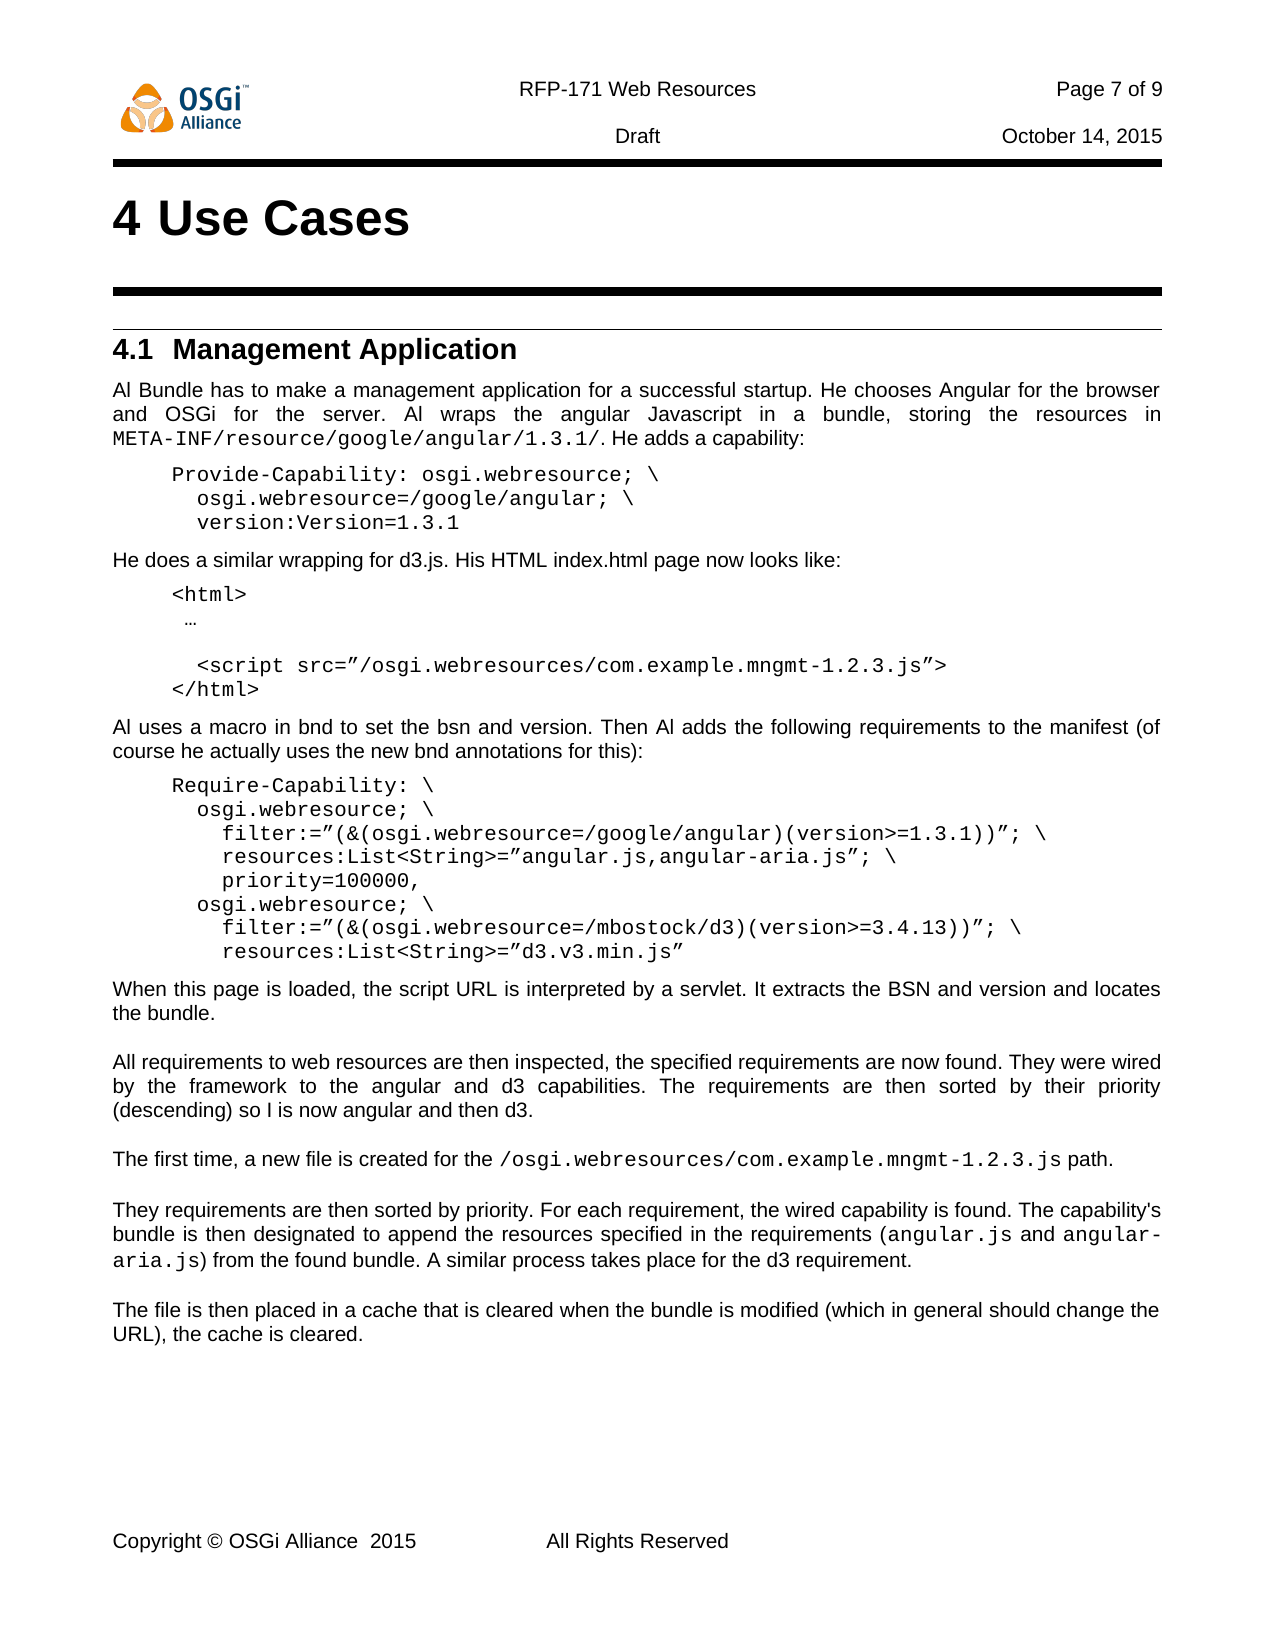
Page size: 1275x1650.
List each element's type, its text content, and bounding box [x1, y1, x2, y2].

text osgi.webresource; \ [172, 799, 1162, 823]
text All requirements to web resources are then inspected, the specified requirements are now found. They were wired by the framework to the angular and d3 capabilities. The requirements are then sorted by their priority (descending) so I is now angular and then d3. [112, 1050, 1162, 1122]
text resources:List<String>=”angular.js,angular-aria.js”; \ [172, 846, 1162, 870]
text The file is then placed in a cache that is cleared when the bundle is modified (which in general should change the URL), the cache is cleared. [112, 1298, 1162, 1346]
text Al Bundle has to make a management application for a successful startup. He chooses Angular for the browser and OSGi for the server. Al wraps the angular Javascript in a bundle, storing the resources in META-INF/resource/google/angular/1.3.1/. He adds a capability: [112, 378, 1162, 452]
text Provide-Capability: osgi.webresource; \ [172, 464, 1162, 488]
subtitle Management Application [112, 330, 1162, 366]
text When this page is loaded, the script URL is interpreted by a servlet. It extracts the BSN and version and locates the bundle. [112, 977, 1162, 1025]
text Require-Capability: \ [172, 775, 1162, 799]
text Al uses a macro in bnd to set the bsn and version. Then Al adds the following requirements to the manifest (of course he actually uses the new bnd annotations for this): [112, 715, 1162, 763]
picture [113, 76, 257, 140]
text osgi.webresource=/google/angular; \ [172, 488, 1162, 512]
text They requirements are then sorted by priority. For each requirement, the wired capability is found. The capability's bundle is then designated to append the resources specified in the requirements (angular.js and angular-aria.js) from the found bundle. A similar process takes place for the d3 requirement. [112, 1198, 1162, 1273]
text … [172, 608, 1162, 632]
text </html> [172, 679, 1162, 702]
text filter:=”(&(osgi.webresource=/google/angular)(version>=1.3.1))”; \ [172, 823, 1162, 846]
text He does a similar wrapping for d3.js. His HTML index.html page now looks like: [112, 548, 1162, 572]
text The first time, a new file is created for the /osgi.webresources/com.example.mngmt-1.2.3.js path. [112, 1147, 1162, 1173]
text <html> [172, 584, 1162, 608]
text <script src=”/osgi.webresources/com.example.mngmt-1.2.3.js”> [172, 655, 1162, 679]
text resources:List<String>=”d3.v3.min.js” [172, 941, 1162, 964]
text osgi.webresource; \ [172, 894, 1162, 917]
subtitle Use Cases [112, 160, 1162, 296]
text priority=100000, [172, 870, 1162, 894]
text version:Version=1.3.1 [172, 512, 1162, 535]
text filter:=”(&(osgi.webresource=/mbostock/d3)(version>=3.4.13))”; \ [172, 917, 1162, 941]
